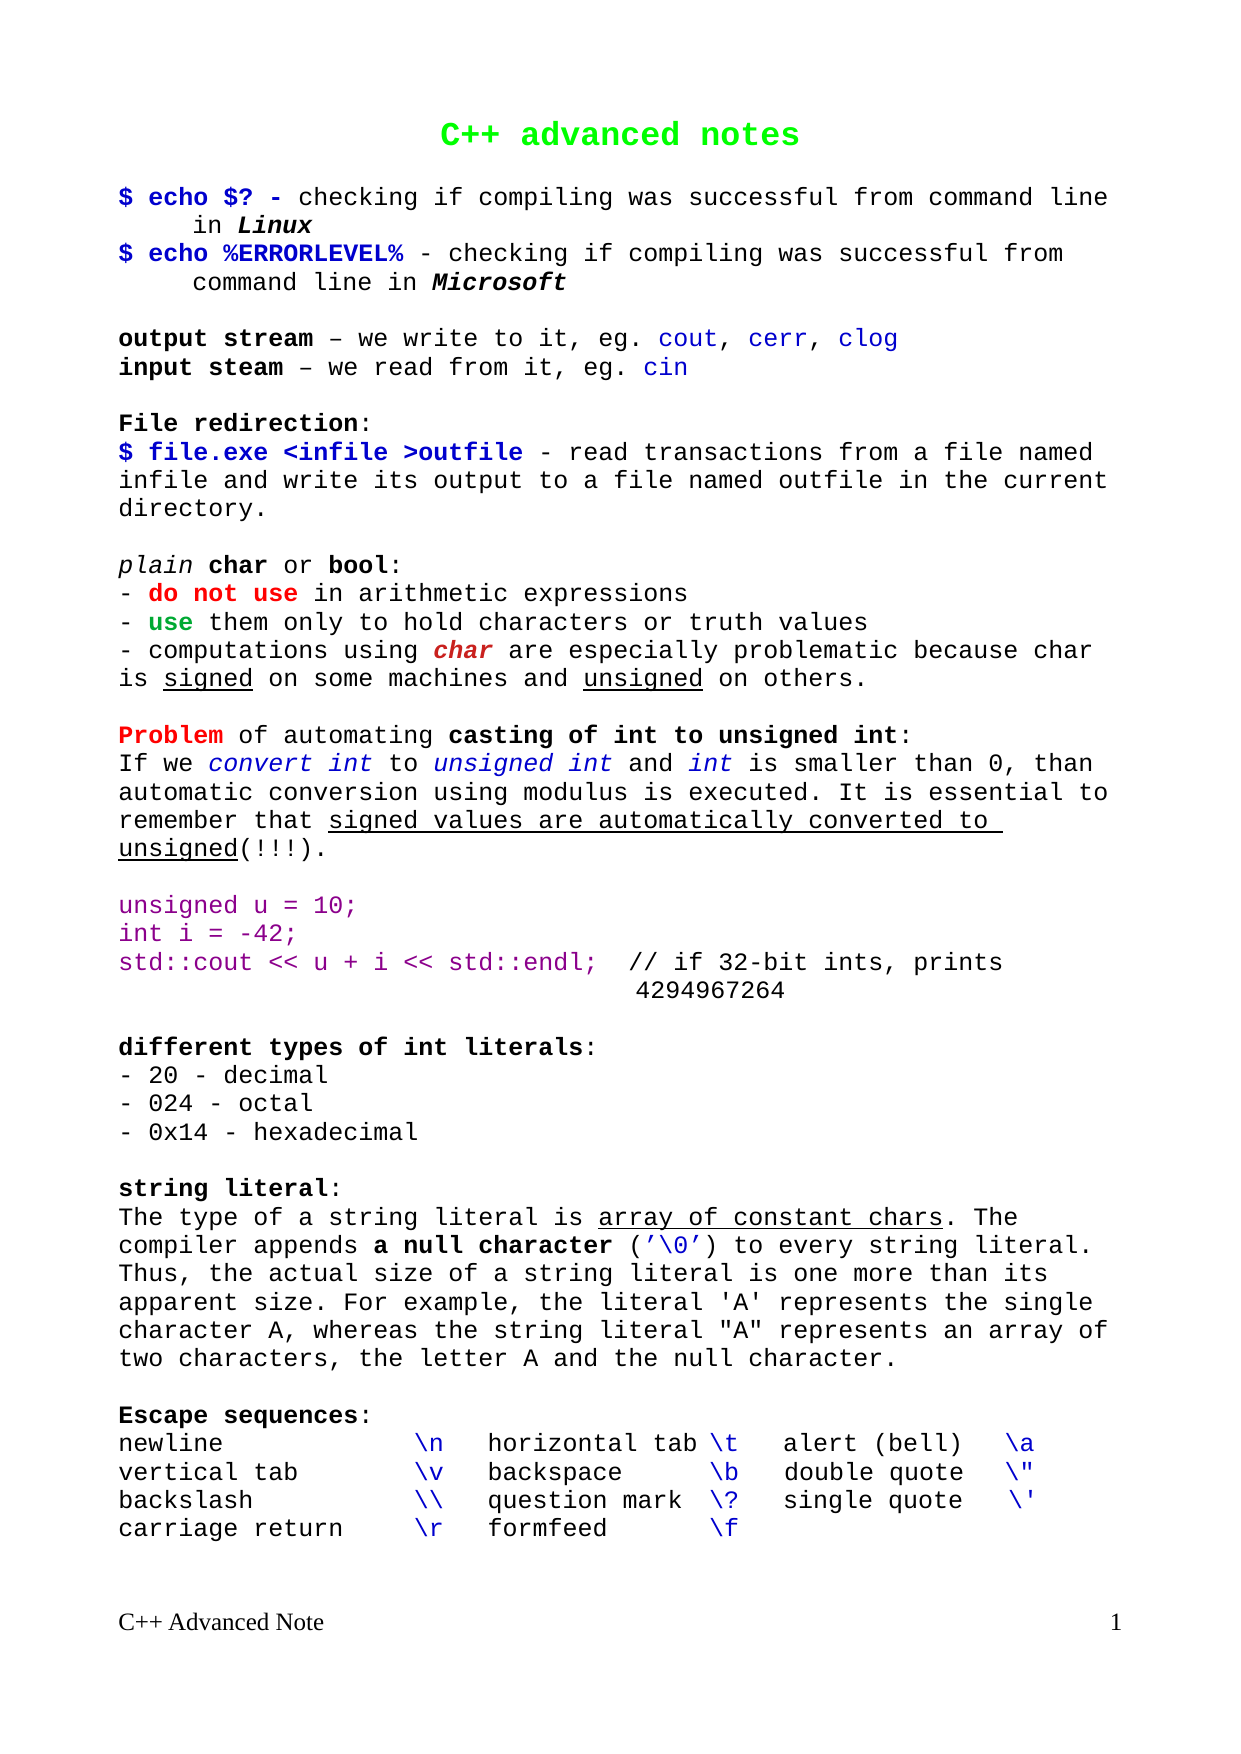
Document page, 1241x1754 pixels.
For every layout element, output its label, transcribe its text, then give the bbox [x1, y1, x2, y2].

text - computations using char are especially problematic because char is signed on some machines and unsigned on others. [118, 638, 1122, 694]
text - do not use in arithmetic expressions [118, 581, 1122, 609]
text - 20 - decimal [118, 1063, 1122, 1091]
text The type of a string literal is array of constant chars. The compiler appends a null character (’\0’) to every string literal. Thus, the actual size of a string literal is one more than its apparent size. For example, the literal 'A' represents the single character A, whereas the string literal "A" represents an array of two characters, the letter A and the null character. [118, 1204, 1122, 1374]
text - use them only to hold characters or truth values [118, 609, 1122, 638]
text If we convert int to unsigned int and int is smaller than 0, than automatic conversion using modulus is executed. It is essential to remember that signed values are automatically converted to unsigned(!!!). [118, 751, 1122, 864]
text plain char or bool: [118, 553, 1122, 581]
text input steam – we read from it, eg. cin [118, 354, 1122, 383]
text std::cout << u + i << std::endl; // if 32-bit ints, prints 4294967264 [118, 949, 1122, 1006]
text different types of int literals: [118, 1034, 1122, 1063]
text $ echo %ERRORLEVEL% - checking if compiling was successful from command line in Microsoft [118, 241, 1122, 298]
text output stream – we write to it, eg. cout, cerr, clog [118, 326, 1122, 354]
text backslash \\ question mark \? single quote \' [118, 1488, 1122, 1516]
text unsigned u = 10; [118, 893, 1122, 921]
text int i = -42; [118, 921, 1122, 949]
text - 0x14 - hexadecimal [118, 1119, 1122, 1148]
text C++ advanced notes [118, 118, 1122, 156]
text $ echo $? - checking if compiling was successful from command line in Linux [118, 184, 1122, 241]
text vertical tab \v backspace \b double quote \" [118, 1459, 1122, 1488]
text File redirection: [118, 411, 1122, 439]
text carriage return \r formfeed \f [118, 1516, 1122, 1544]
text $ file.exe <infile >outfile - read transactions from a file named infile and write its output to a file named outfile in the current directory. [118, 439, 1122, 524]
text Escape sequences: [118, 1403, 1122, 1431]
text string literal: [118, 1176, 1122, 1204]
text - 024 - octal [118, 1091, 1122, 1119]
text newline \n horizontal tab \t alert (bell) \a [118, 1431, 1122, 1459]
text Problem of automating casting of int to unsigned int: [118, 723, 1122, 751]
